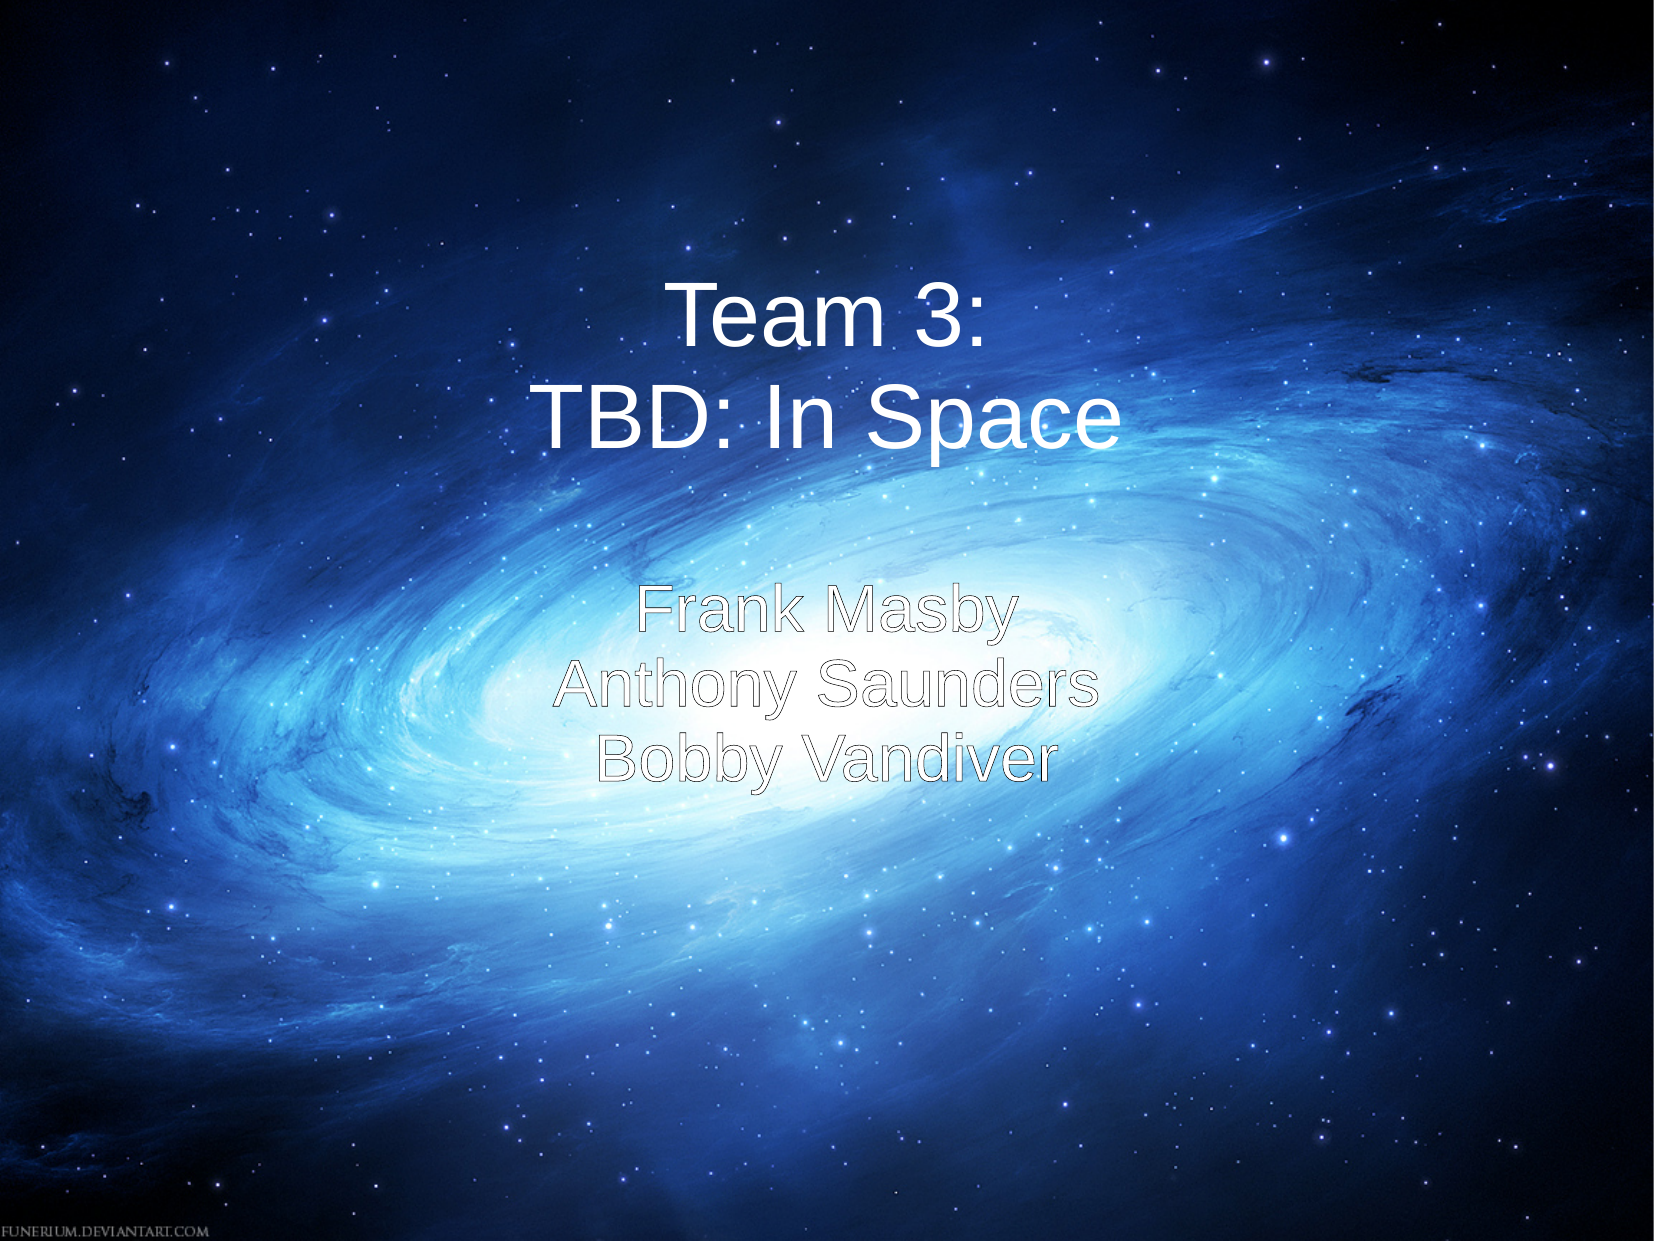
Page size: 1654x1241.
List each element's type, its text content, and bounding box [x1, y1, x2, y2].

picture [0, 0, 1654, 1241]
subtitle Team 3: TBD: In Space Frank Masby Anthony Saunders Bobby Vandiver [82, 49, 1571, 1010]
